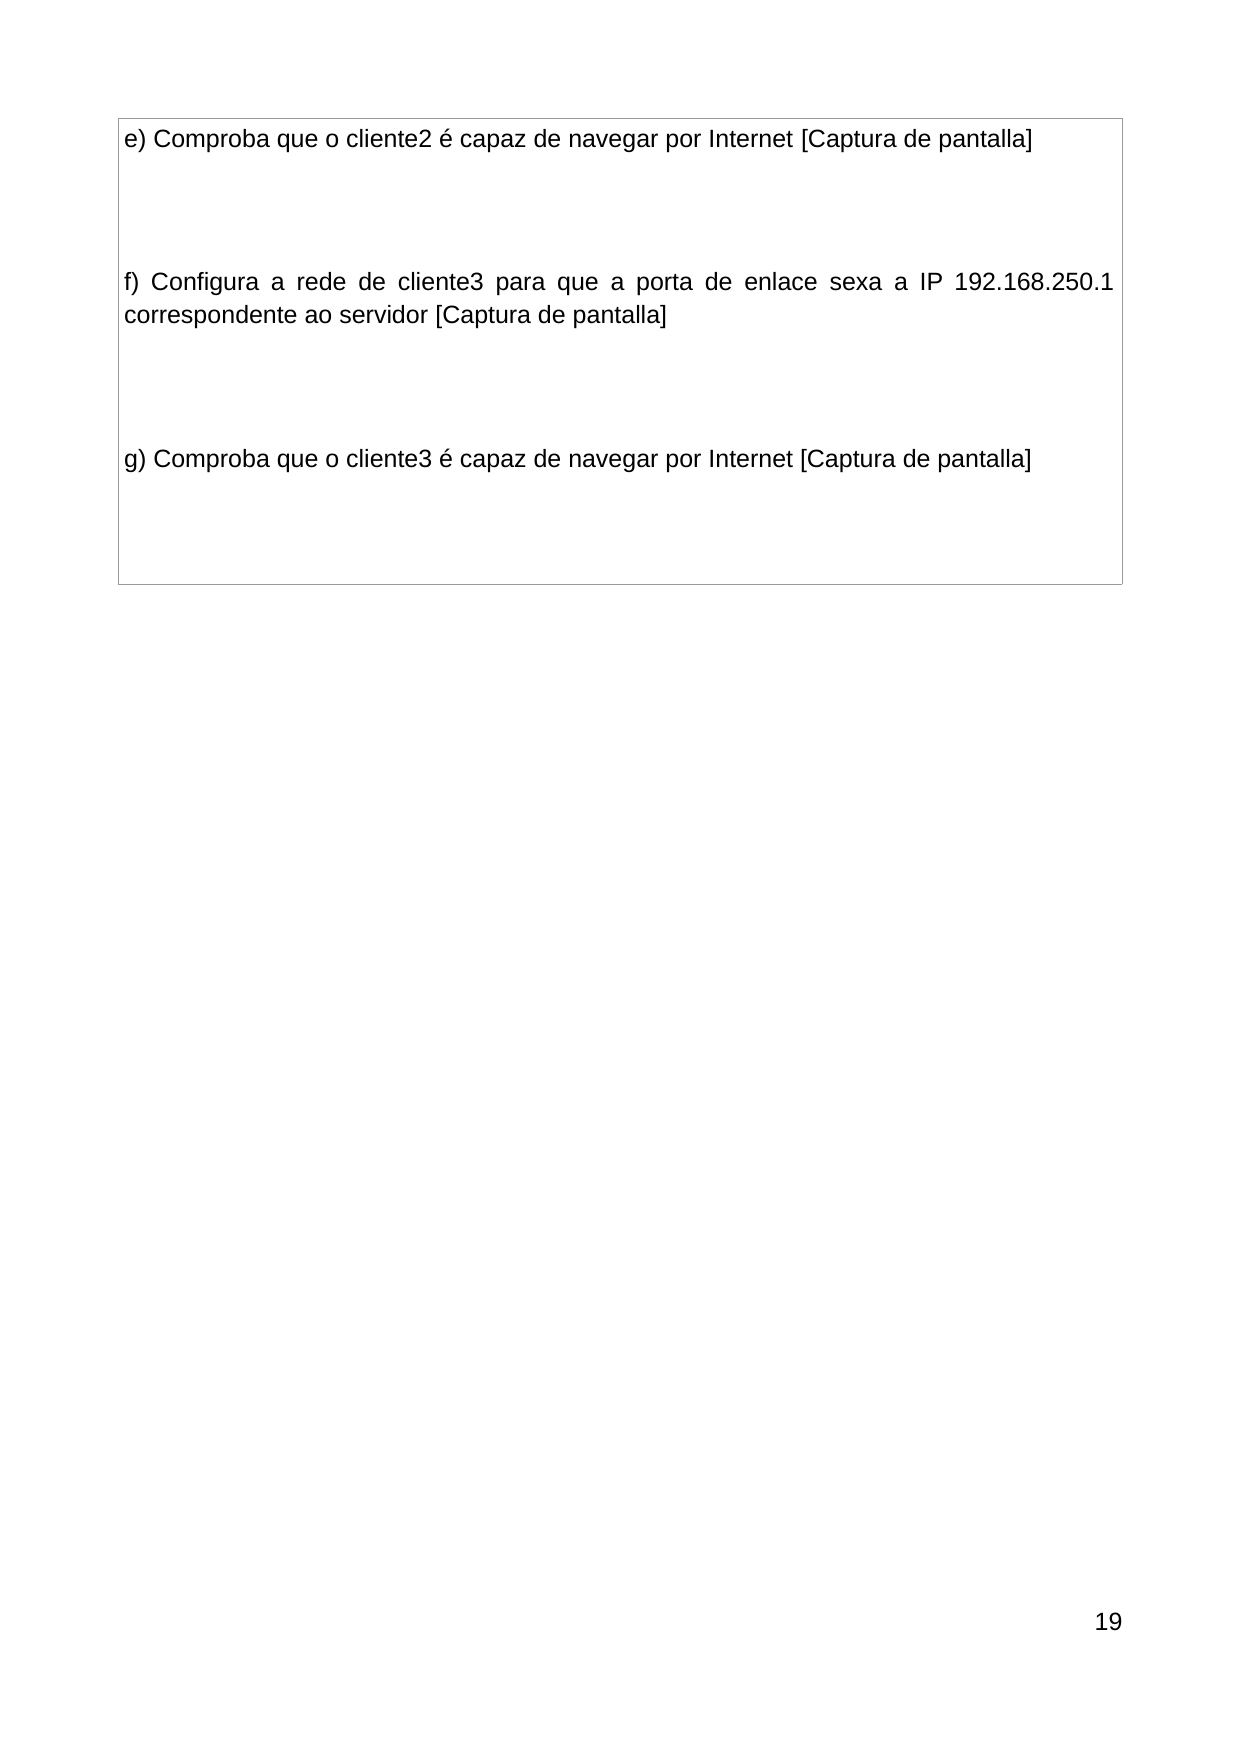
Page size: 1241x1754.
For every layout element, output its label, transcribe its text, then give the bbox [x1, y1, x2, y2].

table_cell e) Comproba que o cliente2 é capaz de navegar por Internet [Captura de pantalla] f) Configura a rede de cliente3 para que a porta de enlace sexa a IP 192.168.250.1 correspondente ao servidor [Captura de pantalla] g) Comproba que o cliente3 é capaz de navegar por Internet [Captura de pantalla] [119, 119, 1122, 584]
